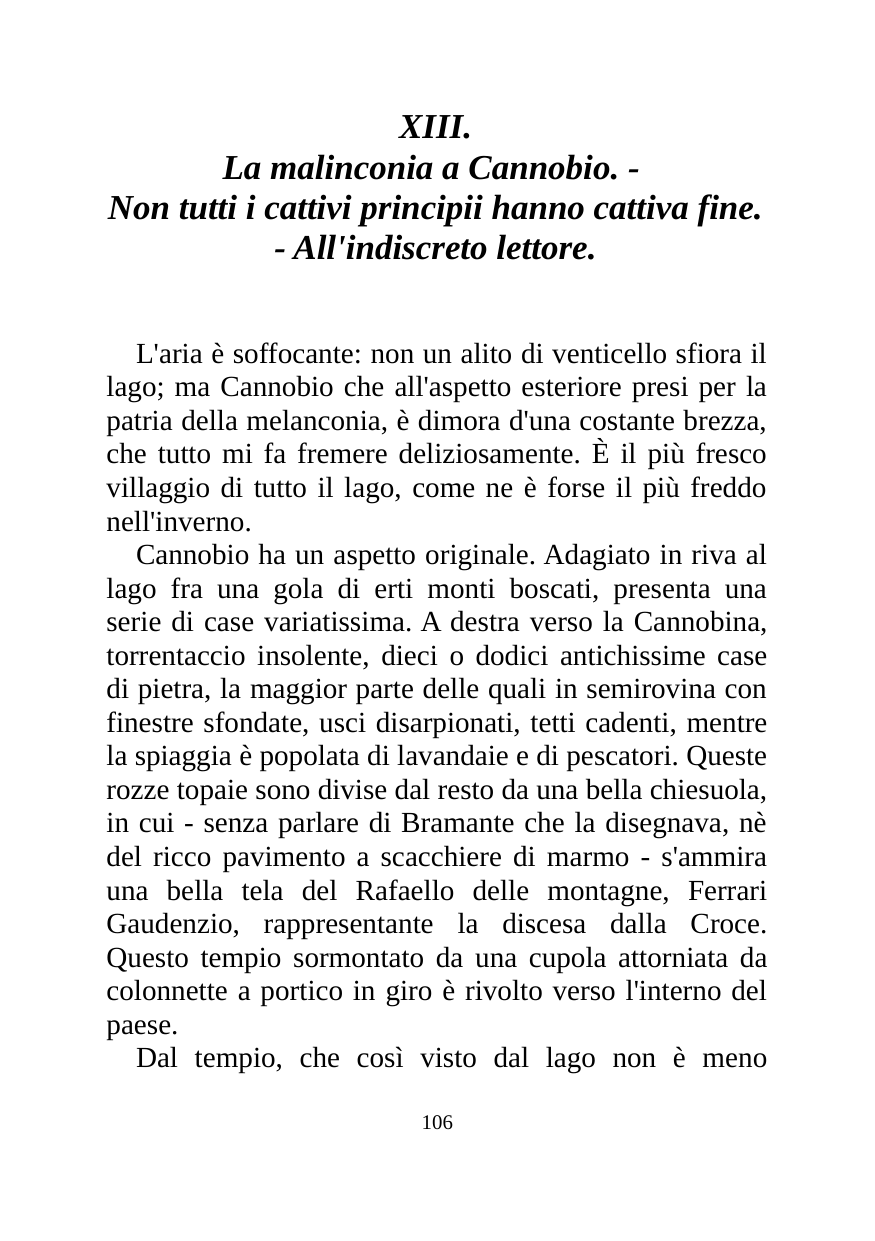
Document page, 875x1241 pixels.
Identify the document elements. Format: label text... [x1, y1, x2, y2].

text Dal tempio, che così visto dal lago non è meno [106, 1040, 768, 1074]
text L'aria è soffocante: non un alito di venticello sfiora il lago; ma Cannobio che all'aspetto esteriore presi per la patria della melanconia, è dimora d'una costante brezza, che tutto mi fa fremere deliziosamente. È il più fresco villaggio di tutto il lago, come ne è forse il più freddo nell'inverno. [106, 336, 768, 537]
text Cannobio ha un aspetto originale. Adagiato in riva al lago fra una gola di erti monti boscati, presenta una serie di case variatissima. A destra verso la Cannobina, torrentaccio insolente, dieci o dodici antichissime case di pietra, la maggior parte delle quali in semirovina con finestre sfondate, usci disarpionati, tetti cadenti, mentre la spiaggia è popolata di lavandaie e di pescatori. Queste rozze topaie sono divise dal resto da una bella chiesuola, in cui - senza parlare di Bramante che la disegnava, nè del ricco pavimento a scacchiere di marmo - s'ammira una bella tela del Rafaello delle montagne, Ferrari Gaudenzio, rappresentante la discesa dalla Croce. Questo tempio sormontato da una cupola attorniata da colonnette a portico in giro è rivolto verso l'interno del paese. [106, 537, 768, 1040]
subtitle XIII. La malinconia a Cannobio. - Non tutti i cattivi principii hanno cattiva fine. - All'indiscreto lettore. [106, 106, 768, 267]
